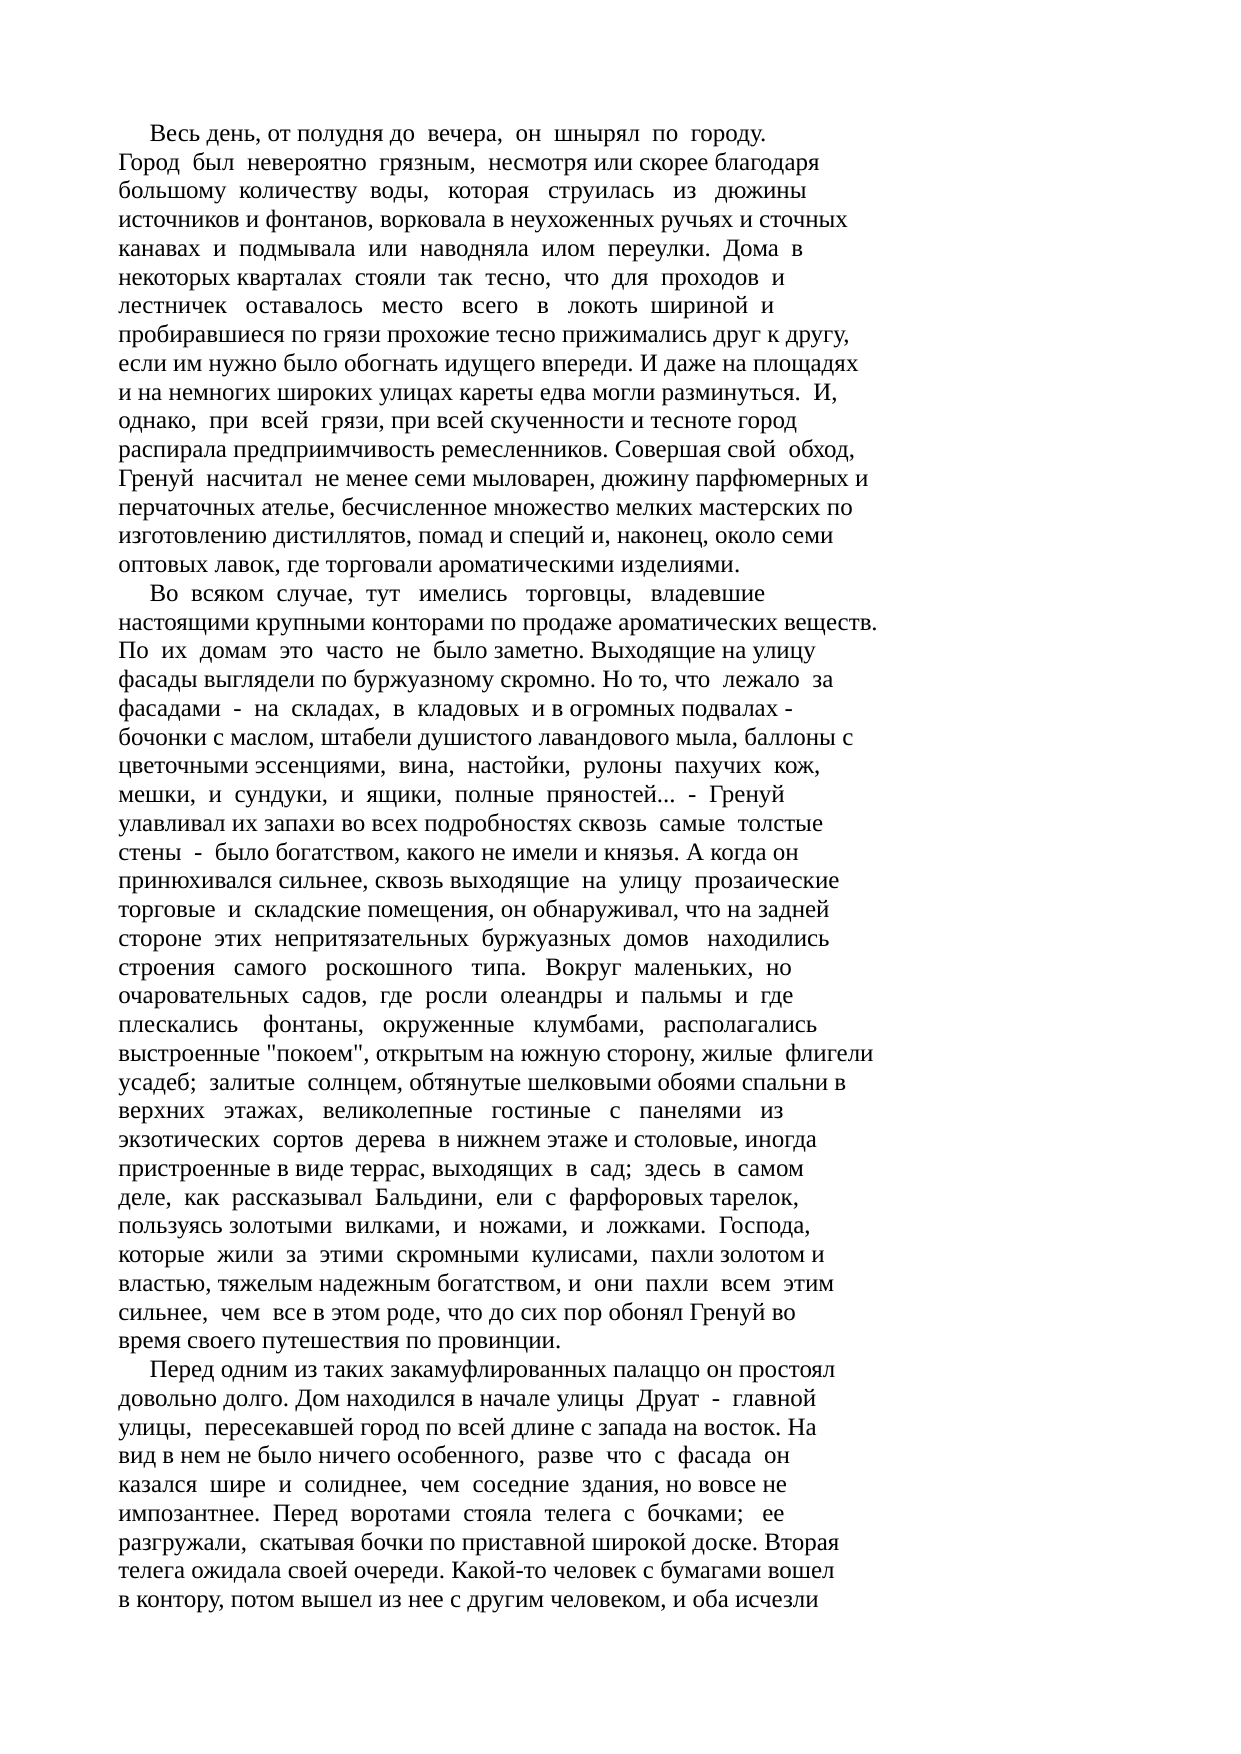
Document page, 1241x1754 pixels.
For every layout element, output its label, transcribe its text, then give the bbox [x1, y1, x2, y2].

text в контору, потом вышел из нее с другим человеком, и оба исчезли [118, 1584, 1122, 1613]
text цветочными эссенциями, вина, настойки, рулоны пахучих кож, [118, 751, 1122, 779]
text перчаточных ателье, бесчисленное множество мелких мастерских по [118, 492, 1122, 521]
text однако, при всей грязи, при всей скученности и тесноте город [118, 406, 1122, 434]
text канавах и подмывала или наводняла илом переулки. Дома в [118, 233, 1122, 262]
text разгружали, скатывая бочки по приставной широкой доске. Вторая [118, 1527, 1122, 1556]
text вид в нем не было ничего особенного, разве что с фасада он [118, 1441, 1122, 1469]
text очаровательных садов, где росли олеандры и пальмы и где [118, 981, 1122, 1009]
text властью, тяжелым надежным богатством, и они пахли всем этим [118, 1268, 1122, 1297]
text большому количеству воды, которая струилась из дюжины [118, 176, 1122, 204]
text настоящими крупными конторами по продаже ароматических веществ. [118, 607, 1122, 636]
text По их домам это часто не было заметно. Выходящие на улицу [118, 636, 1122, 664]
text Во всяком случае, тут имелись торговцы, владевшие [118, 578, 1122, 607]
text стены - было богатством, какого не имели и князья. А когда он [118, 837, 1122, 866]
text усадеб; залитые солнцем, обтянутые шелковыми обоями спальни в [118, 1067, 1122, 1096]
text Весь день, от полудня до вечера, он шнырял по городу. [118, 118, 1122, 147]
text деле, как рассказывал Бальдини, ели с фарфоровых тарелок, [118, 1182, 1122, 1211]
text строения самого роскошного типа. Вокруг маленьких, но [118, 952, 1122, 981]
text сильнее, чем все в этом роде, что до сих пор обонял Гренуй во [118, 1297, 1122, 1326]
text пристроенные в виде террас, выходящих в сад; здесь в самом [118, 1153, 1122, 1182]
text пользуясь золотыми вилками, и ножами, и ложками. Господа, [118, 1211, 1122, 1239]
text фасадами - на складах, в кладовых и в огромных подвалах - [118, 693, 1122, 722]
text выстроенные "покоем", открытым на южную сторону, жилые флигели [118, 1038, 1122, 1067]
text улавливал их запахи во всех подробностях сквозь самые толстые [118, 808, 1122, 837]
text лестничек оставалось место всего в локоть шириной и [118, 291, 1122, 319]
text Гренуй насчитал не менее семи мыловарен, дюжину парфюмерных и [118, 463, 1122, 492]
text мешки, и сундуки, и ящики, полные пряностей... - Гренуй [118, 779, 1122, 808]
text бочонки с маслом, штабели душистого лавандового мыла, баллоны с [118, 722, 1122, 751]
text некоторых кварталах стояли так тесно, что для проходов и [118, 262, 1122, 291]
text время своего путешествия по провинции. [118, 1326, 1122, 1354]
text которые жили за этими скромными кулисами, пахли золотом и [118, 1239, 1122, 1268]
text стороне этих непритязательных буржуазных домов находились [118, 923, 1122, 952]
text улицы, пересекавшей город по всей длине с запада на восток. На [118, 1412, 1122, 1441]
text Перед одним из таких закамуфлированных палаццо он простоял [118, 1354, 1122, 1383]
text и на немногих широких улицах кареты едва могли разминуться. И, [118, 377, 1122, 406]
text телега ожидала своей очереди. Какой-то человек с бумагами вошел [118, 1556, 1122, 1584]
text фасады выглядели по буржуазному скромно. Но то, что лежало за [118, 664, 1122, 693]
text плескались фонтаны, окруженные клумбами, располагались [118, 1009, 1122, 1038]
text оптовых лавок, где торговали ароматическими изделиями. [118, 549, 1122, 578]
text импозантнее. Перед воротами стояла телега с бочками; ее [118, 1498, 1122, 1527]
text довольно долго. Дом находился в начале улицы Друат - главной [118, 1383, 1122, 1412]
text Город был невероятно грязным, несмотря или скорее благодаря [118, 147, 1122, 176]
text источников и фонтанов, ворковала в неухоженных ручьях и сточных [118, 204, 1122, 233]
text принюхивался сильнее, сквозь выходящие на улицу прозаические [118, 866, 1122, 894]
text распирала предприимчивость ремесленников. Совершая свой обход, [118, 434, 1122, 463]
text если им нужно было обогнать идущего впереди. И даже на площадях [118, 348, 1122, 377]
text торговые и складские помещения, он обнаруживал, что на задней [118, 894, 1122, 923]
text пробиравшиеся по грязи прохожие тесно прижимались друг к другу, [118, 319, 1122, 348]
text экзотических сортов дерева в нижнем этаже и столовые, иногда [118, 1124, 1122, 1153]
text казался шире и солиднее, чем соседние здания, но вовсе не [118, 1469, 1122, 1498]
text изготовлению дистиллятов, помад и специй и, наконец, около семи [118, 521, 1122, 549]
text верхних этажах, великолепные гостиные с панелями из [118, 1096, 1122, 1124]
